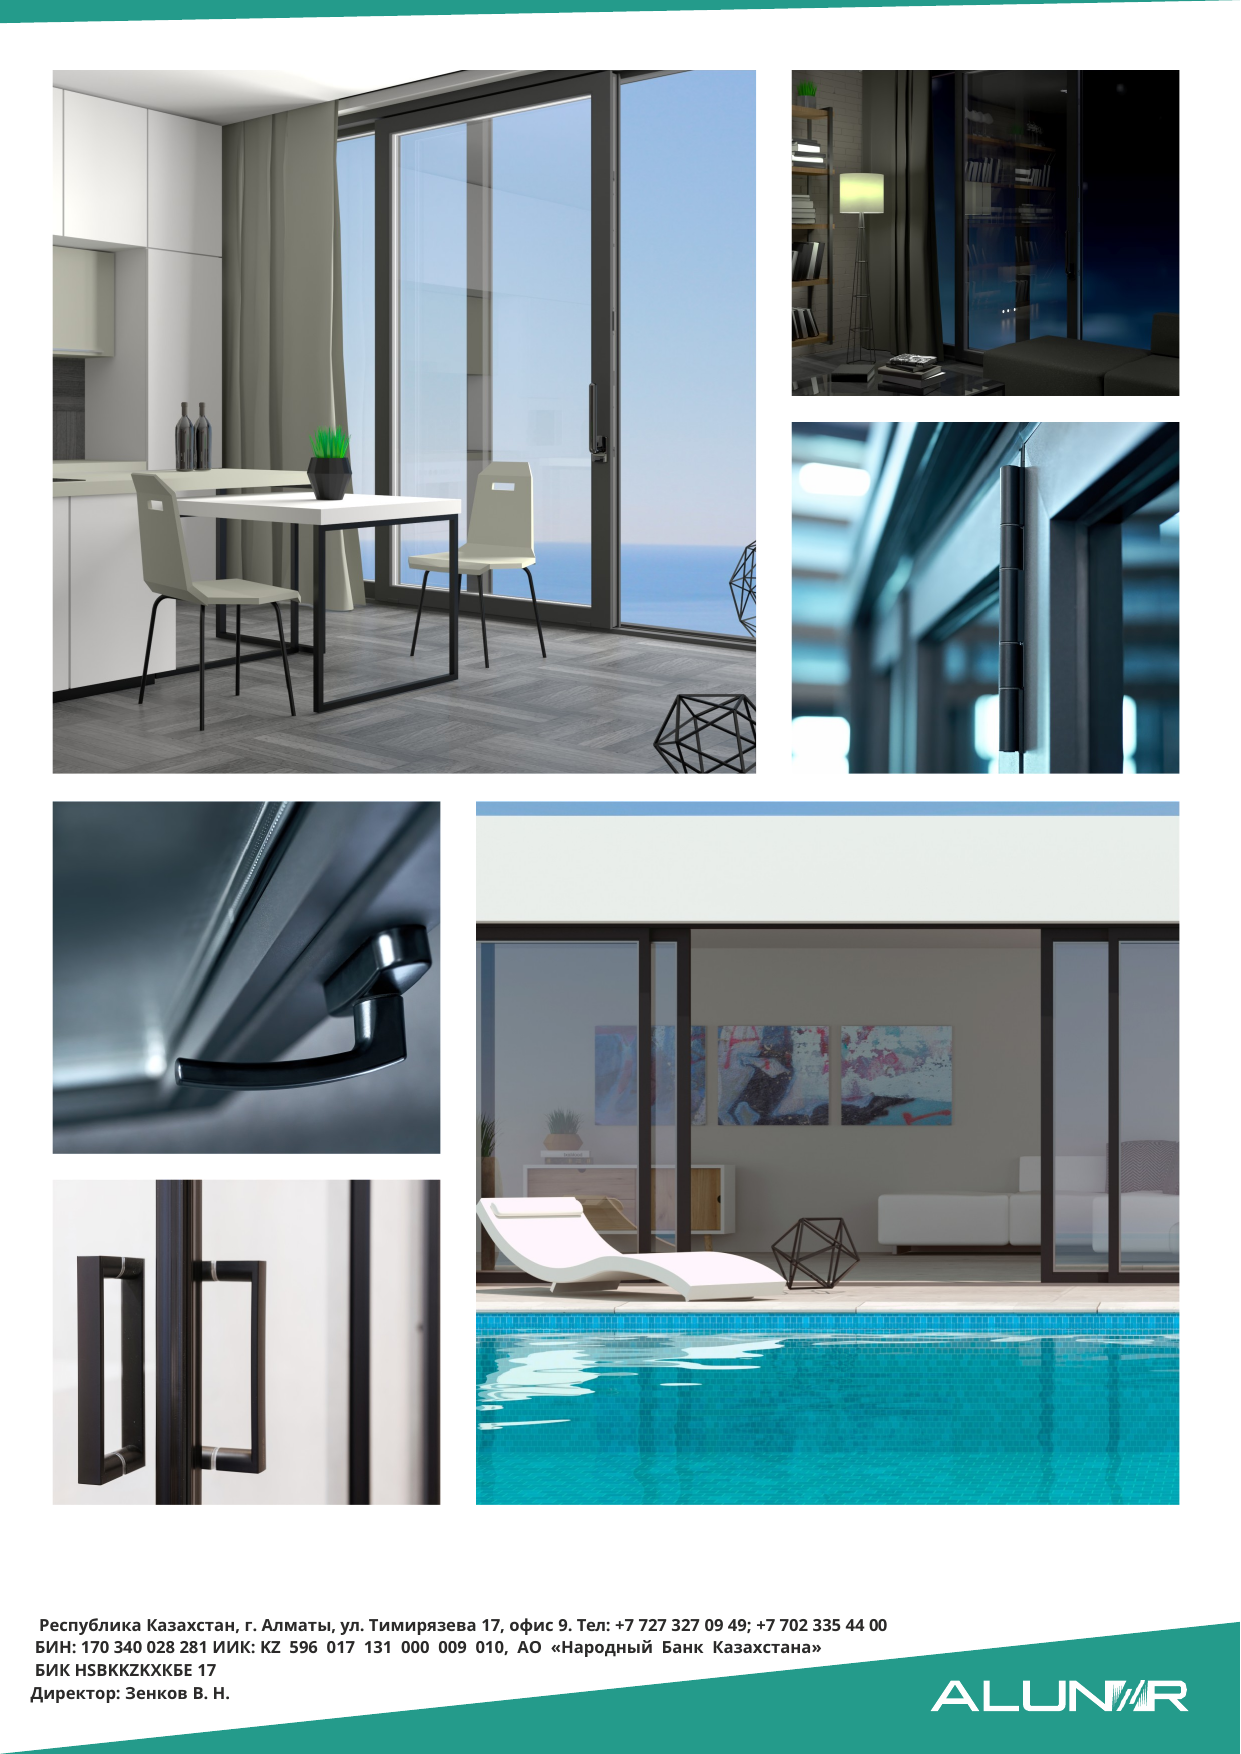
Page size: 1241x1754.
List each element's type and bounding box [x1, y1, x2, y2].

picture [476, 801, 1180, 1314]
picture [52, 70, 757, 774]
picture [791, 422, 1180, 774]
picture [52, 1179, 441, 1505]
picture [791, 70, 1180, 396]
picture [52, 801, 441, 1154]
picture [476, 1328, 1180, 1505]
picture [1116, 1680, 1145, 1711]
